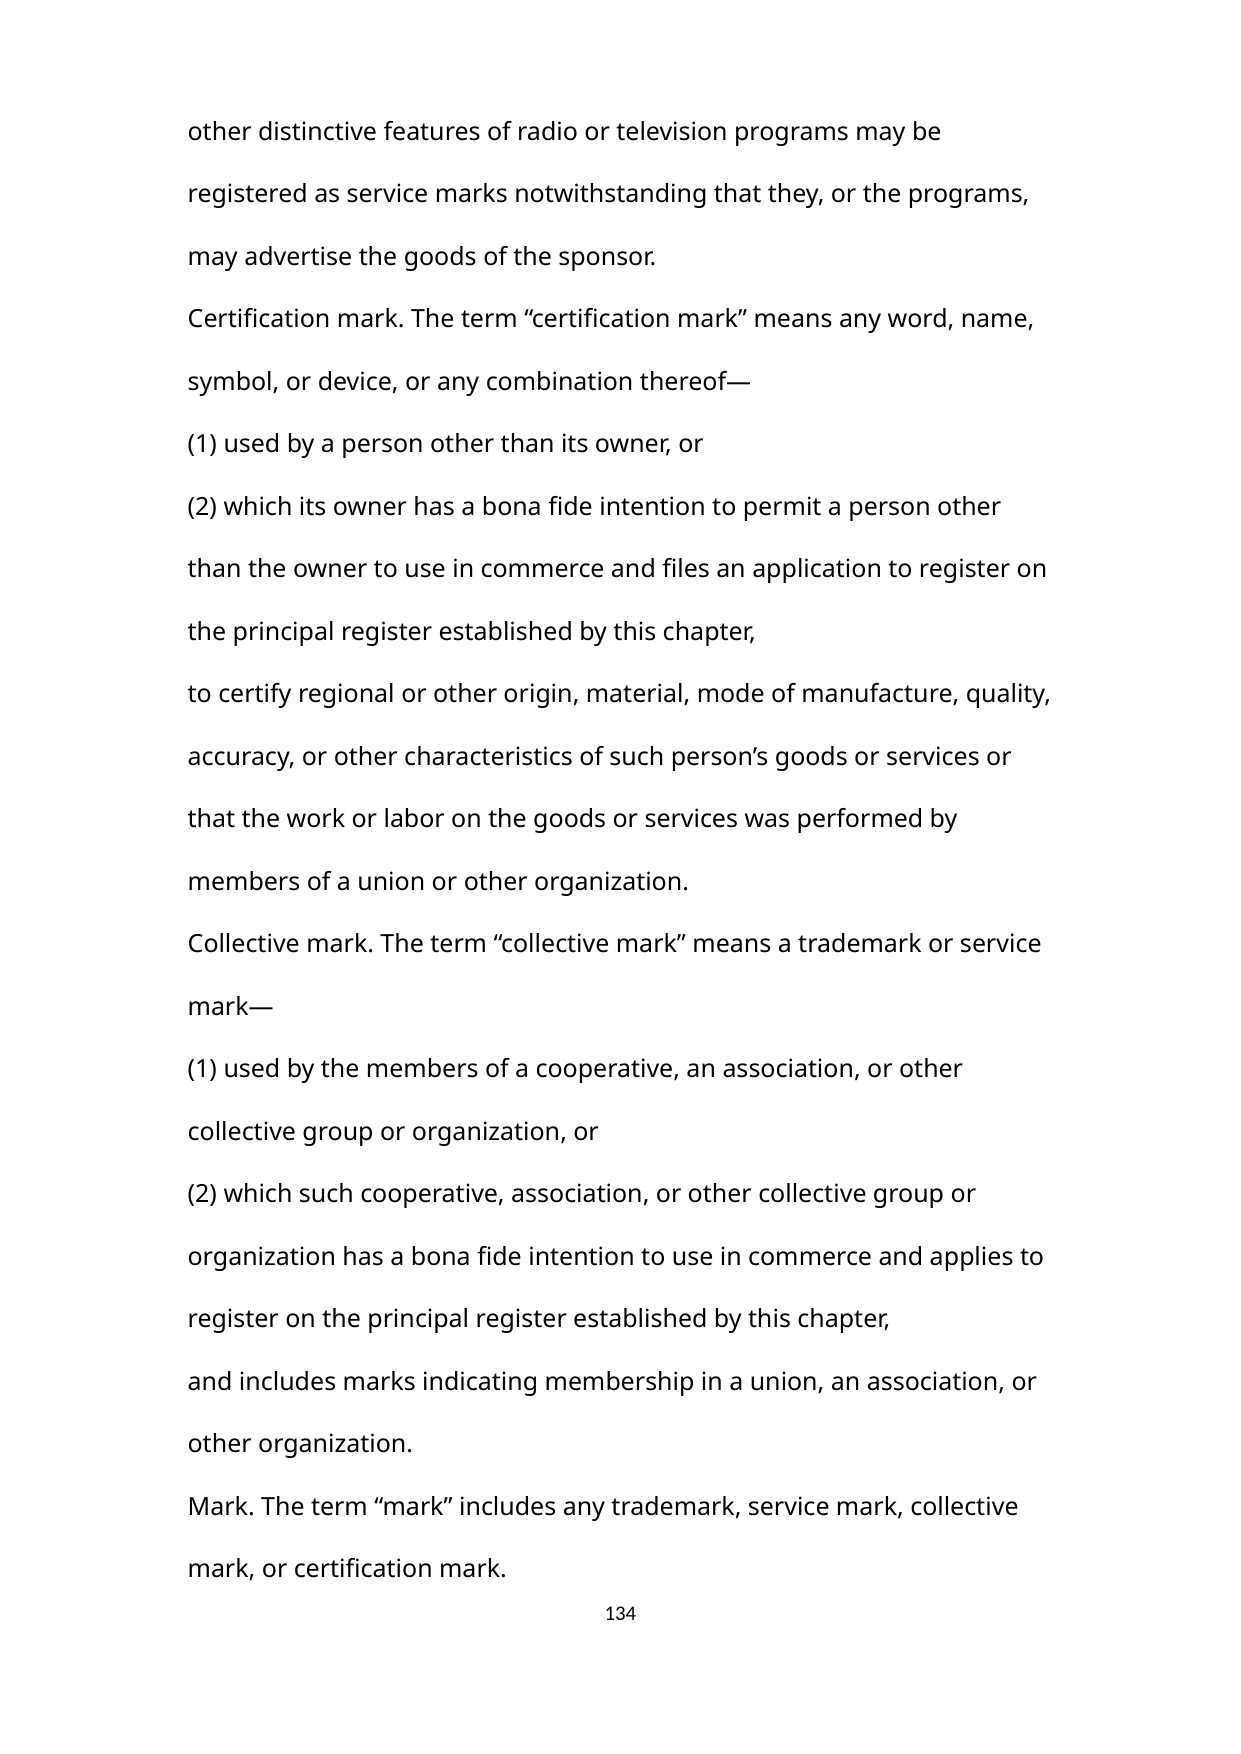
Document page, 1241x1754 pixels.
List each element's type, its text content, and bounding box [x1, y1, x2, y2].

text Collective mark. The term “collective mark” means a trademark or service mark— [187, 901, 1053, 1026]
text Certification mark. The term “certification mark” means any word, name, symbol, or device, or any combination thereof— [187, 276, 1053, 401]
text (1) used by a person other than its owner, or [187, 401, 1053, 464]
text (2) which such cooperative, association, or other collective group or organization has a bona fide intention to use in commerce and applies to register on the principal register established by this chapter, [187, 1151, 1053, 1339]
text (1) used by the members of a cooperative, an association, or other collective group or organization, or [187, 1026, 1053, 1151]
text to certify regional or other origin, material, mode of manufacture, quality, accuracy, or other characteristics of such person’s goods or services or that the work or labor on the goods or services was performed by members of a union or other organization. [187, 651, 1053, 901]
text and includes marks indicating membership in a union, an association, or other organization. [187, 1339, 1053, 1464]
text (2) which its owner has a bona fide intention to permit a person other than the owner to use in commerce and files an application to register on the principal register established by this chapter, [187, 464, 1053, 651]
text other distinctive features of radio or television programs may be registered as service marks notwithstanding that they, or the programs, may advertise the goods of the sponsor. [187, 89, 1053, 276]
text Mark. The term “mark” includes any trademark, service mark, collective mark, or certification mark. [187, 1464, 1053, 1589]
